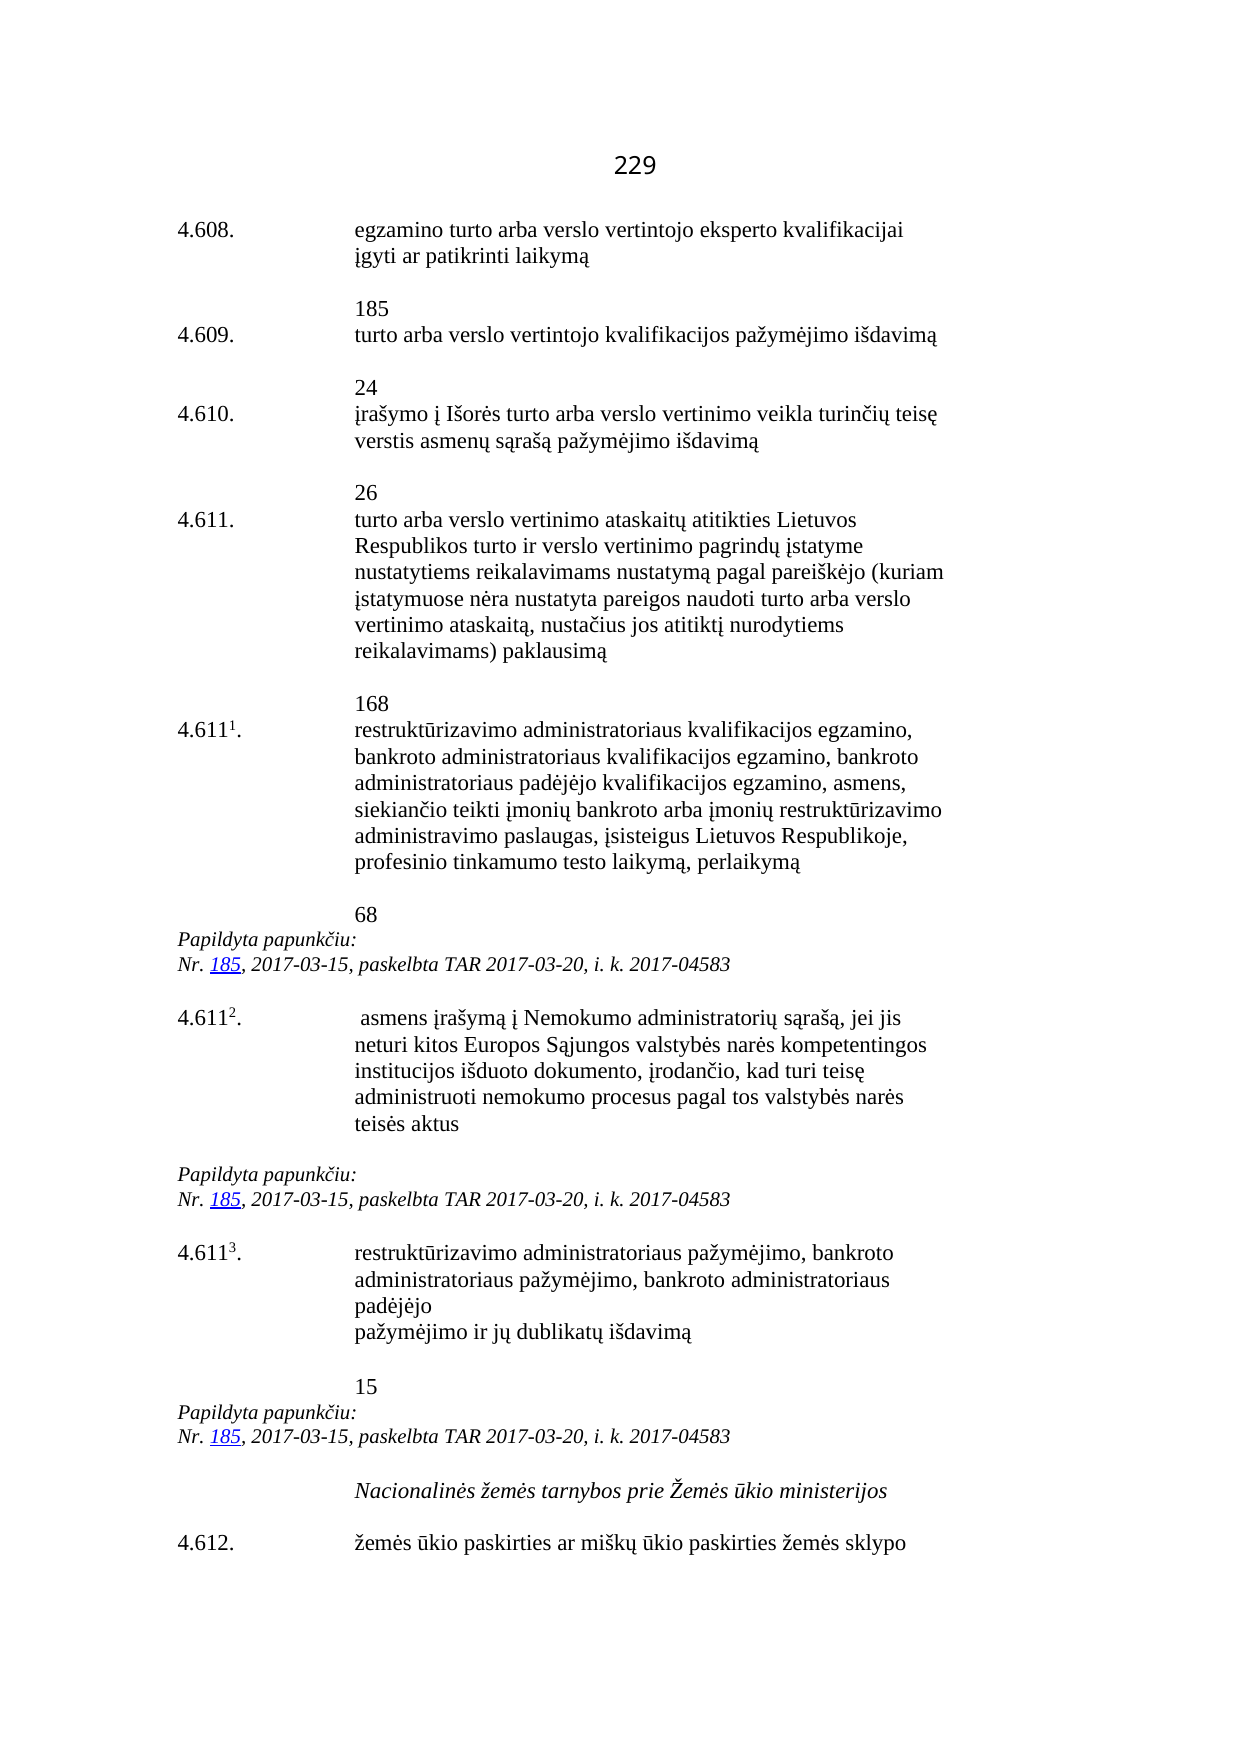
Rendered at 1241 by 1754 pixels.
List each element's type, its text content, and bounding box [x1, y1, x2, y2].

text profesinio tinkamumo testo laikymą, perlaikymą 68 [354, 848, 945, 927]
text 4.612. žemės ūkio paskirties ar miškų ūkio paskirties žemės sklypo [177, 1529, 945, 1556]
text Nr. 185, 2017-03-15, paskelbta TAR 2017-03-20, i. k. 2017-04583 [177, 1424, 1093, 1448]
text Nr. 185, 2017-03-15, paskelbta TAR 2017-03-20, i. k. 2017-04583 [177, 1186, 1093, 1211]
text Nacionalinės žemės tarnybos prie Žemės ūkio ministerijos [354, 1477, 945, 1529]
text Papildyta papunkčiu: [177, 927, 1093, 951]
text 4.6112. asmens įrašymą į Nemokumo administratorių sąrašą, jei jis neturi kitos Europos Sąjungos valstybės narės kompetentingos institucijos išduoto dokumento, įrodančio, kad turi teisę administruoti nemokumo procesus pagal tos valstybės narės teisės aktus [177, 1004, 945, 1162]
text Papildyta papunkčiu: [177, 1162, 1093, 1186]
text 4.6111. restruktūrizavimo administratoriaus kvalifikacijos egzamino, [177, 717, 945, 743]
text siekiančio teikti įmonių bankroto arba įmonių restruktūrizavimo [354, 796, 945, 822]
text vertinimo ataskaitą, nustačius jos atitiktį nurodytiems [354, 611, 945, 637]
text verstis asmenų sąrašą pažymėjimo išdavimą 26 [354, 427, 945, 506]
text Nr. 185, 2017-03-15, paskelbta TAR 2017-03-20, i. k. 2017-04583 [177, 951, 1093, 976]
text 4.608. egzamino turto arba verslo vertintojo eksperto kvalifikacijai įgyti ar patikrinti laikymą 185 [177, 216, 945, 321]
text Respublikos turto ir verslo vertinimo pagrindų įstatyme [354, 532, 945, 558]
text 4.609. turto arba verslo vertintojo kvalifikacijos pažymėjimo išdavimą 24 [177, 321, 945, 400]
text 4.611. turto arba verslo vertinimo ataskaitų atitikties Lietuvos [177, 506, 945, 532]
text 4.610. įrašymo į Išorės turto arba verslo vertinimo veikla turinčių teisę [177, 400, 945, 427]
text įstatymuose nėra nustatyta pareigos naudoti turto arba verslo [354, 585, 945, 611]
text bankroto administratoriaus kvalifikacijos egzamino, bankroto [354, 743, 945, 769]
text administravimo paslaugas, įsisteigus Lietuvos Respublikoje, [354, 822, 945, 848]
text administratoriaus pažymėjimo, bankroto administratoriaus padėjėjo [354, 1266, 945, 1318]
text nustatytiems reikalavimams nustatymą pagal pareiškėjo (kuriam [354, 558, 945, 585]
text pažymėjimo ir jų dublikatų išdavimą 15 [354, 1318, 945, 1400]
text 4.6113. restruktūrizavimo administratoriaus pažymėjimo, bankroto [177, 1239, 945, 1266]
text reikalavimams) paklausimą 168 [354, 637, 945, 717]
text Papildyta papunkčiu: [177, 1400, 1093, 1424]
text administratoriaus padėjėjo kvalifikacijos egzamino, asmens, [354, 769, 945, 796]
